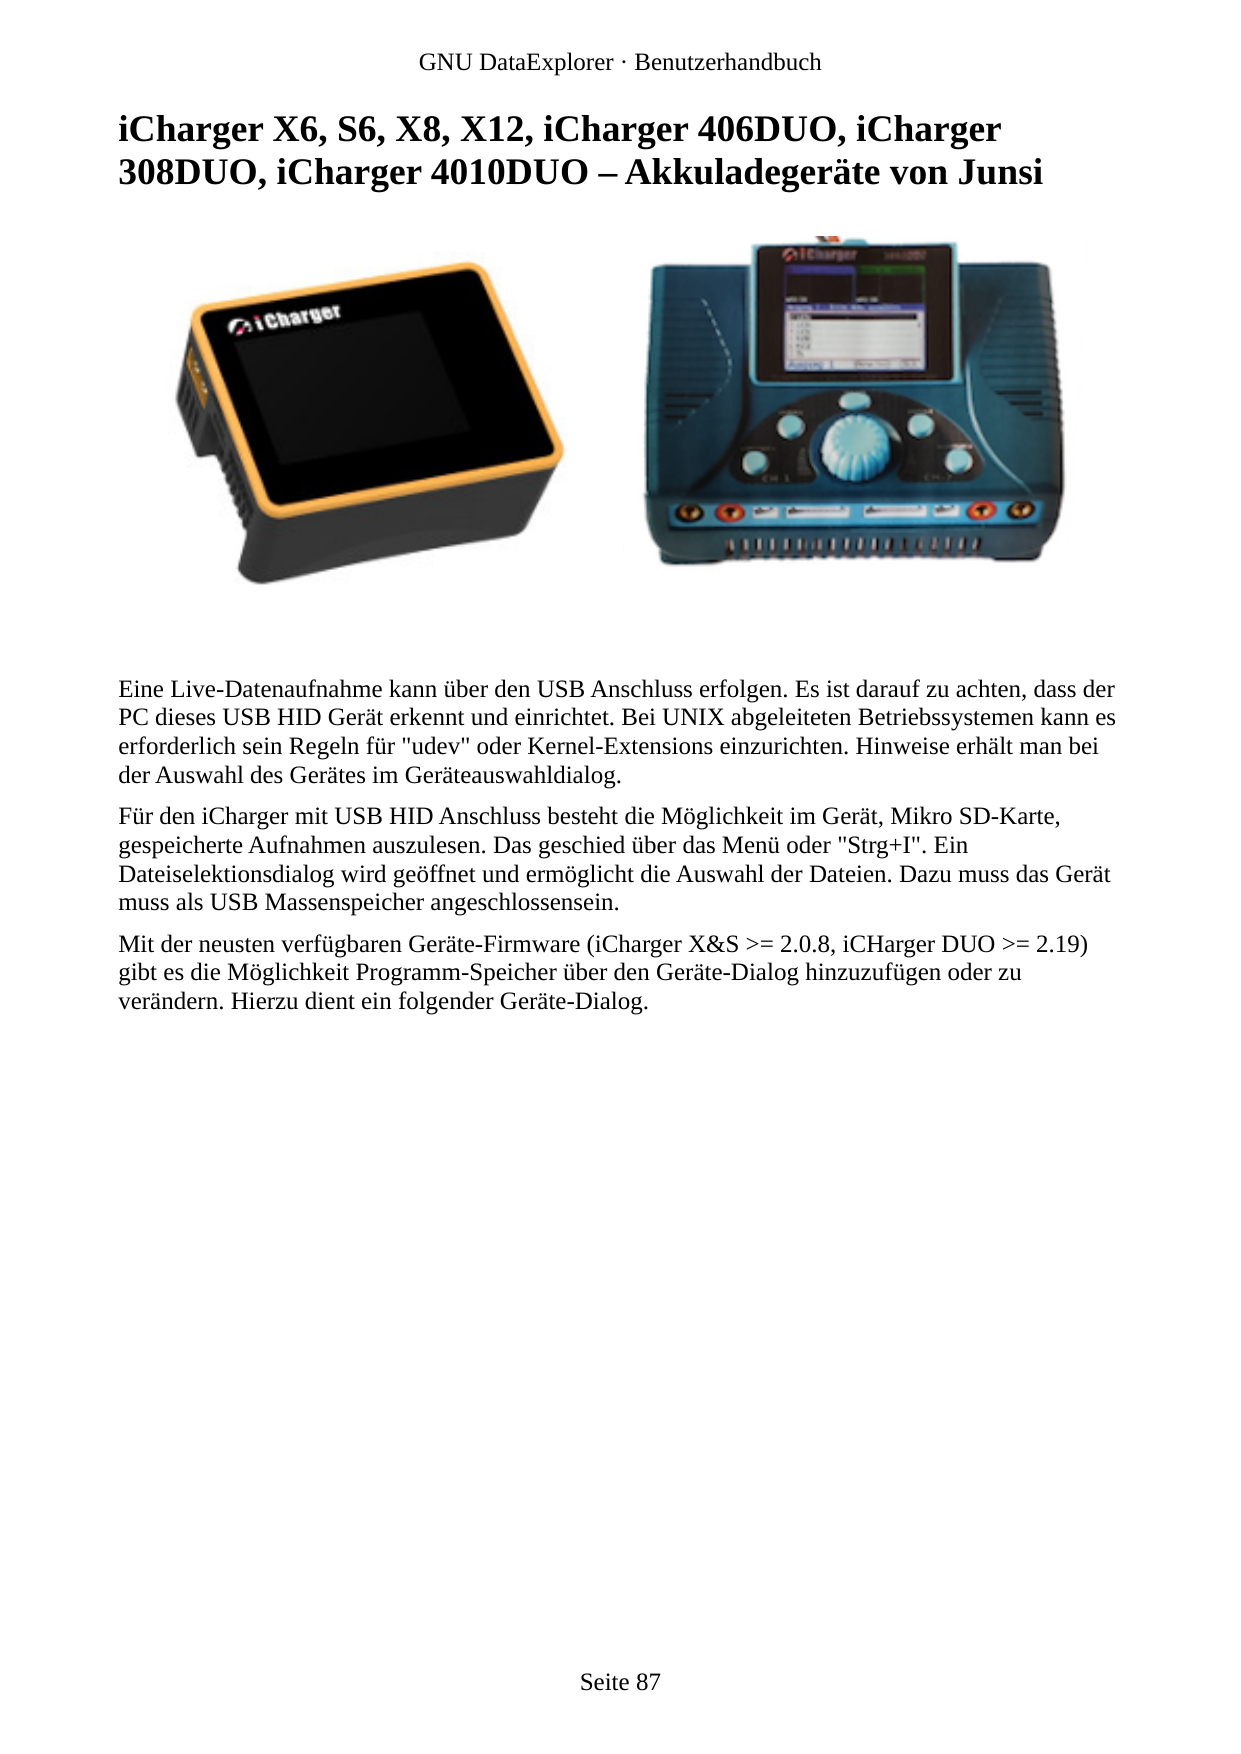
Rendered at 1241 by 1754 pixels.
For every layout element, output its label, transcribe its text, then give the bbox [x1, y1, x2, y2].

picture [118, 251, 608, 595]
text Eine Live-Datenaufnahme kann über den USB Anschluss erfolgen. Es ist darauf zu achten, dass der PC dieses USB HID Gerät erkennt und einrichtet. Bei UNIX abgeleiteten Betriebssystemen kann es erforderlich sein Regeln für "udev" oder Kernel-Extensions einzurichten. Hinweise erhält man bei der Auswahl des Gerätes im Geräteauswahldialog. [118, 674, 1122, 789]
picture [622, 236, 1092, 571]
subtitle iCharger X6, S6, X8, X12, iCharger 406DUO, iCharger 308DUO, iCharger 4010DUO – Akkuladegeräte von Junsi [118, 106, 1122, 192]
text Mit der neusten verfügbaren Geräte-Firmware (iCharger X&S >= 2.0.8, iCHarger DUO >= 2.19) gibt es die Möglichkeit Programm-Speicher über den Geräte-Dialog hinzuzufügen oder zu verändern. Hierzu dient ein folgender Geräte-Dialog. [118, 929, 1122, 1015]
text Für den iCharger mit USB HID Anschluss besteht die Möglichkeit im Gerät, Mikro SD-Karte, gespeicherte Aufnahmen auszulesen. Das geschied über das Menü oder "Strg+I". Ein Dateiselektionsdialog wird geöffnet und ermöglicht die Auswahl der Dateien. Dazu muss das Gerät muss als USB Massenspeicher angeschlossensein. [118, 801, 1122, 916]
